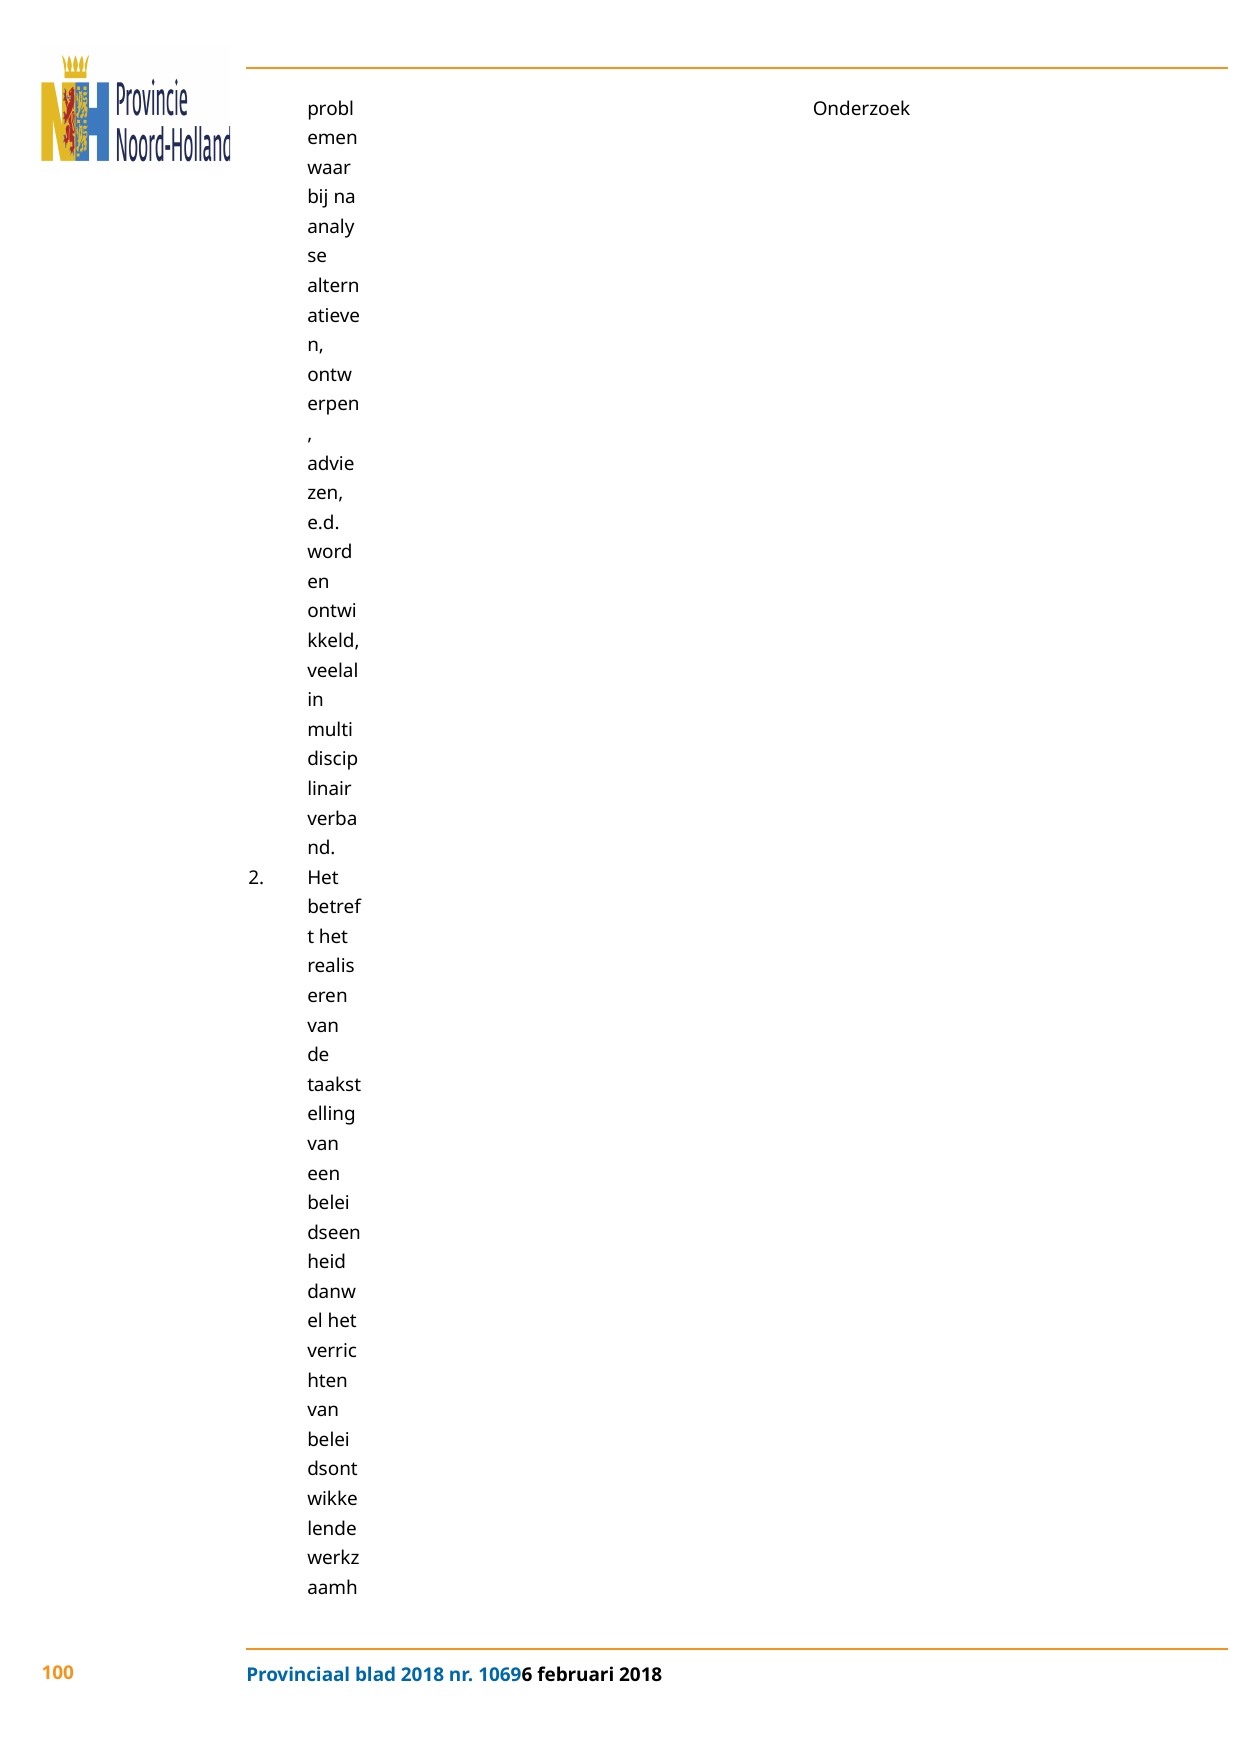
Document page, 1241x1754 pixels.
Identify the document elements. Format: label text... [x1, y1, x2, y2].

table_cell problemen waarbij na analyse alternatieven, ontwerpen, adviezen, e.d. worden ontwikkeld, veelal in multidisciplinair verband. Het betreft het realiseren van de taakstelling van een beleidseenheid danwel het verrichten van beleidsontwikkelende werkzaamh [248, 95, 361, 1600]
table_cell Onderzoek [813, 95, 926, 1600]
table_cell [700, 95, 813, 1600]
table_cell [1039, 95, 1152, 1600]
picture [41, 47, 231, 172]
table_cell [926, 95, 1038, 1600]
table_cell [361, 95, 474, 1600]
table_cell [587, 95, 700, 1600]
table_cell [474, 95, 587, 1600]
